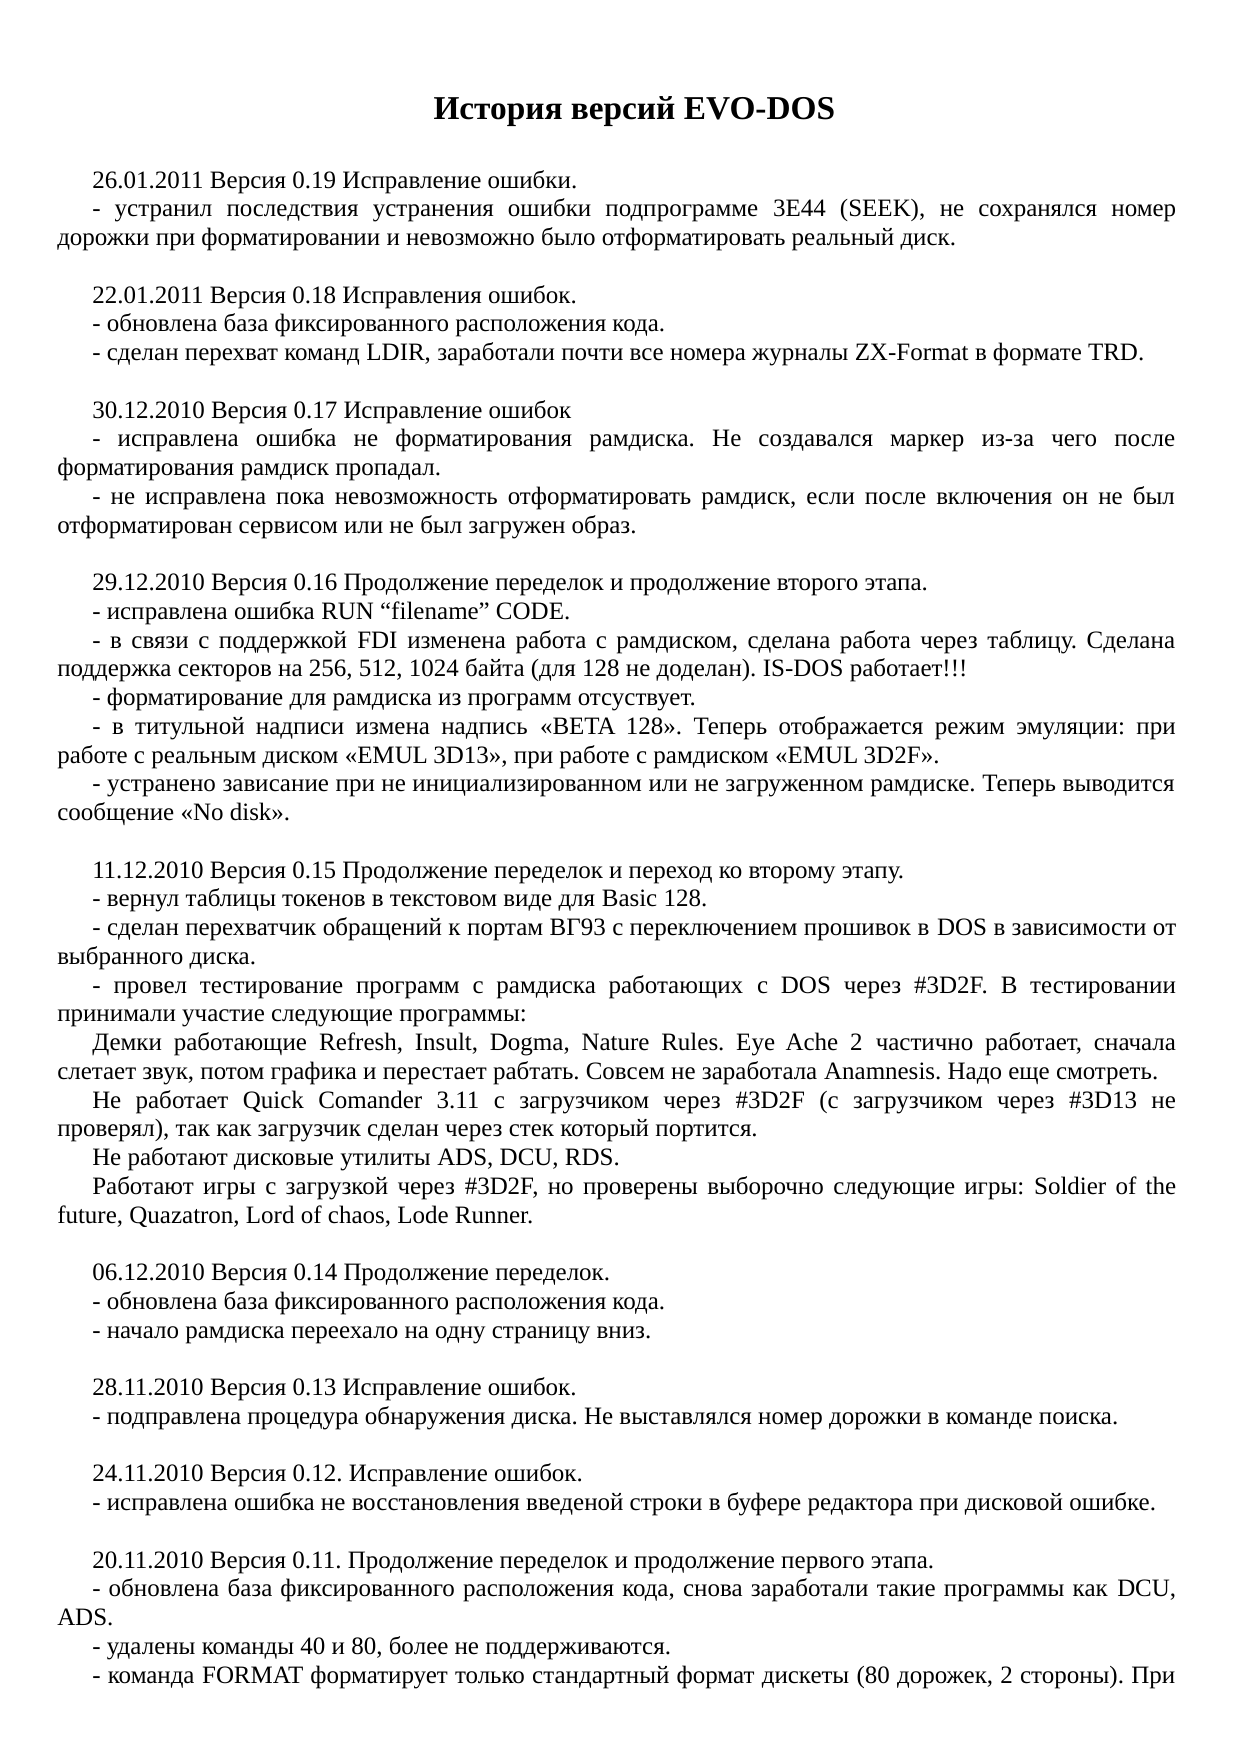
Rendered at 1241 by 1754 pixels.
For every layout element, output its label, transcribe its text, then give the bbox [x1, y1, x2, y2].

text 24.11.2010 Версия 0.12. Исправление ошибок. [57, 1458, 1176, 1487]
text Работают игры с загрузкой через #3D2F, но проверены выборочно следующие игры: Soldier of the future, Quazatron, Lord of chaos, Lode Runner. [57, 1171, 1176, 1228]
text 20.11.2010 Версия 0.11. Продолжение переделок и продолжение первого этапа. [57, 1545, 1176, 1573]
text 06.12.2010 Версия 0.14 Продолжение переделок. [57, 1257, 1176, 1286]
text - исправлена ошибка RUN “filename” CODE. [57, 596, 1176, 625]
text 26.01.2011 Версия 0.19 Исправление ошибки. [57, 165, 1176, 193]
text - исправлена ошибка не форматирования рамдиска. Не создавался маркер из-за чего после форматирования рамдиск пропадал. [57, 423, 1176, 481]
text - провел тестирование программ с рамдиска работающих c DOS через #3D2F. В тестировании принимали участие следующие программы: [57, 970, 1176, 1027]
text - исправлена ошибка не восстановления введеной строки в буфере редактора при дисковой ошибке. [57, 1487, 1176, 1516]
text - обновлена база фиксированного расположения кода. [57, 308, 1176, 337]
text - не исправлена пока невозможность отформатировать рамдиск, если после включения он не был отформатирован сервисом или не был загружен образ. [57, 481, 1176, 538]
text 11.12.2010 Версия 0.15 Продолжение переделок и переход ко второму этапу. [57, 855, 1176, 883]
text - команда FORMAT форматирует только стандартный формат дискеты (80 дорожек, 2 стороны). При [57, 1660, 1176, 1688]
text История версий EVO-DOS [57, 88, 1176, 126]
text - форматирование для рамдиска из программ отсуствует. [57, 682, 1176, 711]
text 22.01.2011 Версия 0.18 Исправления ошибок. [57, 280, 1176, 308]
text - обновлена база фиксированного расположения кода. [57, 1286, 1176, 1315]
text - устранил последствия устранения ошибки подпрограмме 3E44 (SEEK), не сохранялся номер дорожки при форматировании и невозможно было отформатировать реальный диск. [57, 193, 1176, 251]
text - сделан перехватчик обращений к портам ВГ93 с переключением прошивок в DOS в зависимости от выбранного диска. [57, 912, 1176, 970]
text - удалены команды 40 и 80, более не поддерживаются. [57, 1631, 1176, 1660]
text - в связи с поддержкой FDI изменена работа с рамдиском, сделана работа через таблицу. Сделана поддержка секторов на 256, 512, 1024 байта (для 128 не доделан). IS-DOS работает!!! [57, 625, 1176, 682]
text 28.11.2010 Версия 0.13 Исправление ошибок. [57, 1372, 1176, 1401]
text 29.12.2010 Версия 0.16 Продолжение переделок и продолжение второго этапа. [57, 567, 1176, 596]
text Не работают дисковые утилиты ADS, DCU, RDS. [57, 1142, 1176, 1171]
text - обновлена база фиксированного расположения кода, снова заработали такие программы как DCU, ADS. [57, 1573, 1176, 1631]
text - сделан перехват команд LDIR, заработали почти все номера журналы ZX-Format в формате TRD. [57, 337, 1176, 366]
text - начало рамдиска переехало на одну страницу вниз. [57, 1315, 1176, 1343]
text - в титульной надписи измена надпись «BETA 128». Теперь отображается режим эмуляции: при работе с реальным диском «EMUL 3D13», при работе с рамдиском «EMUL 3D2F». [57, 711, 1176, 768]
text - устранено зависание при не инициализированном или не загруженном рамдиске. Теперь выводится сообщение «No disk». [57, 768, 1176, 826]
text 30.12.2010 Версия 0.17 Исправление ошибок [57, 395, 1176, 423]
text - подправлена процедура обнаружения диска. Не выставлялся номер дорожки в команде поиска. [57, 1401, 1176, 1430]
text - вернул таблицы токенов в текстовом виде для Basic 128. [57, 883, 1176, 912]
text Не работает Quick Comander 3.11 с загрузчиком через #3D2F (с загрузчиком через #3D13 не проверял), так как загрузчик сделан через стек который портится. [57, 1085, 1176, 1142]
text Демки работающие Refresh, Insult, Dogma, Nature Rules. Eye Ache 2 частично работает, сначала слетает звук, потом графика и перестает рабтать. Совсем не заработала Anamnesis. Надо еще смотреть. [57, 1027, 1176, 1085]
